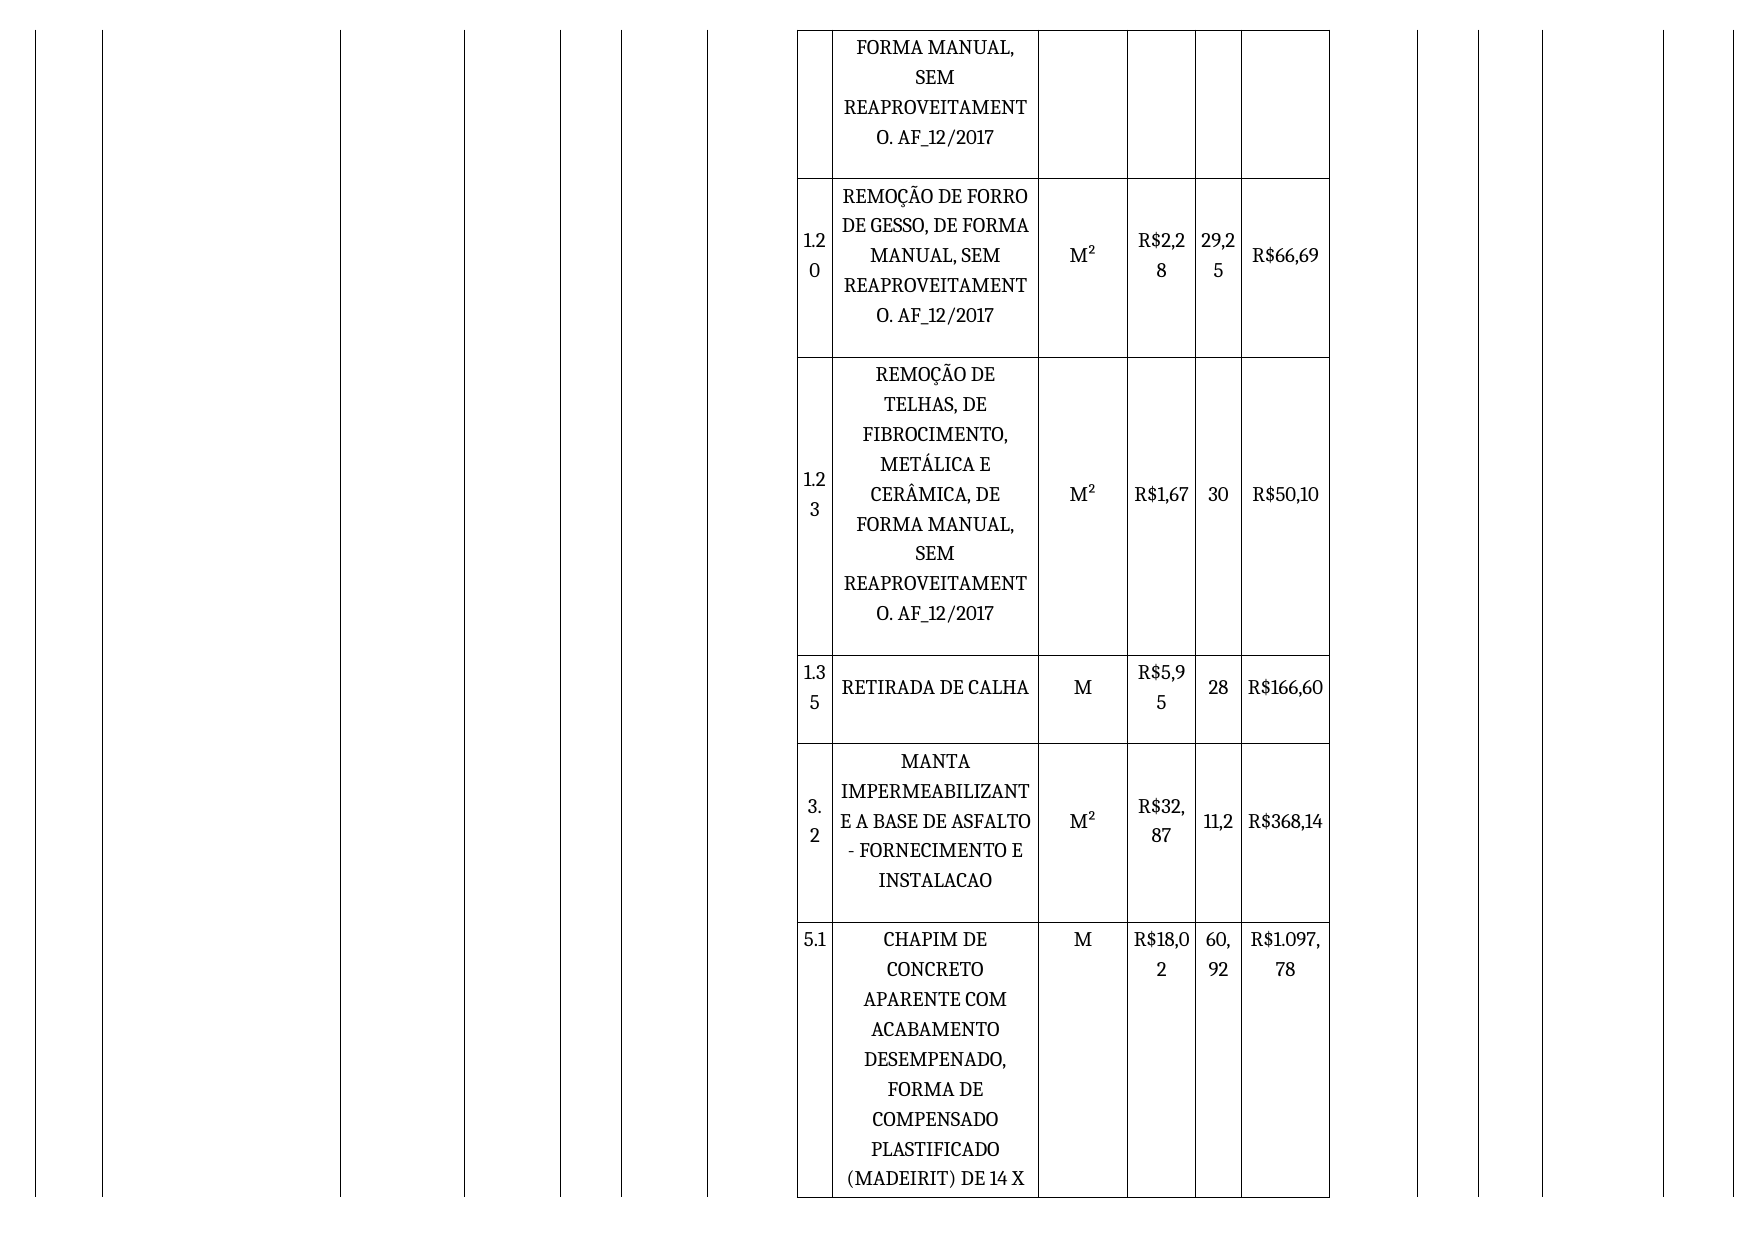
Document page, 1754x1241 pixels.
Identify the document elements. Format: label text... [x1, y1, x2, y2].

table_cell [622, 743, 707, 922]
table_cell R$166,60 [1242, 656, 1329, 743]
table_cell R$2,28 [1128, 179, 1195, 356]
table_cell 1.23 [798, 358, 832, 654]
table_cell 1.35 [798, 656, 832, 743]
table_cell [1196, 31, 1241, 178]
table_cell [1479, 743, 1542, 922]
table_cell [708, 922, 797, 1197]
table_cell [1418, 655, 1478, 743]
table_cell [1543, 743, 1663, 922]
table_cell [1479, 655, 1542, 743]
table_cell [465, 655, 560, 743]
table_cell 28 [1196, 656, 1241, 743]
table_cell [1242, 31, 1329, 178]
table_cell [1418, 178, 1478, 356]
table_cell [561, 178, 621, 356]
table_cell M² [1039, 744, 1127, 922]
table_cell FORMA MANUAL, SEM REAPROVEITAMENTO. AF_12/2017 [833, 31, 1038, 178]
table_cell M [1039, 923, 1127, 1197]
table_cell [103, 922, 340, 1197]
table_cell [1543, 178, 1663, 356]
table_cell [341, 655, 464, 743]
table_cell [1330, 178, 1417, 356]
table_cell M² [1039, 179, 1127, 356]
table_cell [1664, 30, 1733, 178]
table_cell [1330, 743, 1417, 922]
table_cell CHAPIM DE CONCRETO APARENTE COM ACABAMENTO DESEMPENADO, FORMA DE COMPENSADO PLASTIFICADO (MADEIRIT) DE 14 X [833, 923, 1038, 1197]
table_cell RETIRADA DE CALHA [833, 656, 1038, 743]
table_cell 1.20 [798, 179, 832, 356]
table_cell [622, 178, 707, 356]
table_cell [622, 655, 707, 743]
table_cell [341, 743, 464, 922]
table_cell [1330, 30, 1417, 178]
table_cell [708, 30, 797, 178]
table_cell [1330, 655, 1417, 743]
table_cell [622, 356, 707, 654]
table_cell [36, 743, 102, 922]
table_cell [1664, 922, 1733, 1197]
table_cell [465, 356, 560, 654]
table_cell M [1039, 656, 1127, 743]
table_cell [36, 356, 102, 654]
table_cell 30 [1196, 358, 1241, 654]
table_cell [561, 655, 621, 743]
table_cell [1543, 922, 1663, 1197]
table_cell [1479, 178, 1542, 356]
table_cell REMOÇÃO DE FORRO DE GESSO, DE FORMA MANUAL, SEM REAPROVEITAMENTO. AF_12/2017 [833, 179, 1038, 356]
table_cell [708, 356, 797, 654]
table_cell R$368,14 [1242, 744, 1329, 922]
table_cell [622, 922, 707, 1197]
table_cell [1664, 178, 1733, 356]
table_cell [36, 655, 102, 743]
table_cell 11,2 [1196, 744, 1241, 922]
table_cell [708, 178, 797, 356]
table_cell [465, 30, 560, 178]
table_cell [465, 922, 560, 1197]
table_cell [36, 30, 102, 178]
table_cell [1418, 356, 1478, 654]
table_cell [1479, 922, 1542, 1197]
table_cell [103, 178, 340, 356]
table_cell [1543, 30, 1663, 178]
table_cell [1664, 356, 1733, 654]
table_cell [1330, 356, 1417, 654]
table_cell [36, 178, 102, 356]
table_cell [561, 743, 621, 922]
table_cell R$32,87 [1128, 744, 1195, 922]
table_cell [708, 655, 797, 743]
table_cell [1479, 30, 1542, 178]
table_cell [103, 356, 340, 654]
table_cell R$1.097,78 [1242, 923, 1329, 1197]
table_cell [1128, 31, 1195, 178]
table_cell [561, 30, 621, 178]
table_cell R$50,10 [1242, 358, 1329, 654]
table_cell [465, 743, 560, 922]
table_cell [1664, 655, 1733, 743]
table_cell [561, 922, 621, 1197]
table_cell [622, 30, 707, 178]
table_cell R$1,67 [1128, 358, 1195, 654]
table_cell [36, 922, 102, 1197]
table_cell [1418, 743, 1478, 922]
table_cell REMOÇÃO DE TELHAS, DE FIBROCIMENTO, METÁLICA E CERÂMICA, DE FORMA MANUAL, SEM REAPROVEITAMENTO. AF_12/2017 [833, 358, 1038, 654]
table_cell R$18,02 [1128, 923, 1195, 1197]
table_cell 5.1 [798, 923, 832, 1197]
table_cell MANTA IMPERMEABILIZANTE A BASE DE ASFALTO - FORNECIMENTO E INSTALACAO [833, 744, 1038, 922]
table_cell R$66,69 [1242, 179, 1329, 356]
table_cell 60,92 [1196, 923, 1241, 1197]
table_cell [341, 30, 464, 178]
table_cell [1664, 743, 1733, 922]
table_cell [708, 743, 797, 922]
table_cell [1039, 31, 1127, 178]
table_cell [103, 743, 340, 922]
table_cell [465, 178, 560, 356]
table_cell [341, 356, 464, 654]
table_cell [798, 31, 832, 178]
table_cell [1418, 30, 1478, 178]
table_cell [1330, 922, 1417, 1197]
table_cell [103, 655, 340, 743]
table_cell M² [1039, 358, 1127, 654]
table_cell R$5,95 [1128, 656, 1195, 743]
table_cell [103, 30, 340, 178]
table_cell [1418, 922, 1478, 1197]
table_cell [1479, 356, 1542, 654]
table_cell [341, 922, 464, 1197]
table_cell [561, 356, 621, 654]
table_cell [341, 178, 464, 356]
table_cell 3.2 [798, 744, 832, 922]
table_cell [1543, 356, 1663, 654]
table_cell 29,25 [1196, 179, 1241, 356]
table_cell [1543, 655, 1663, 743]
